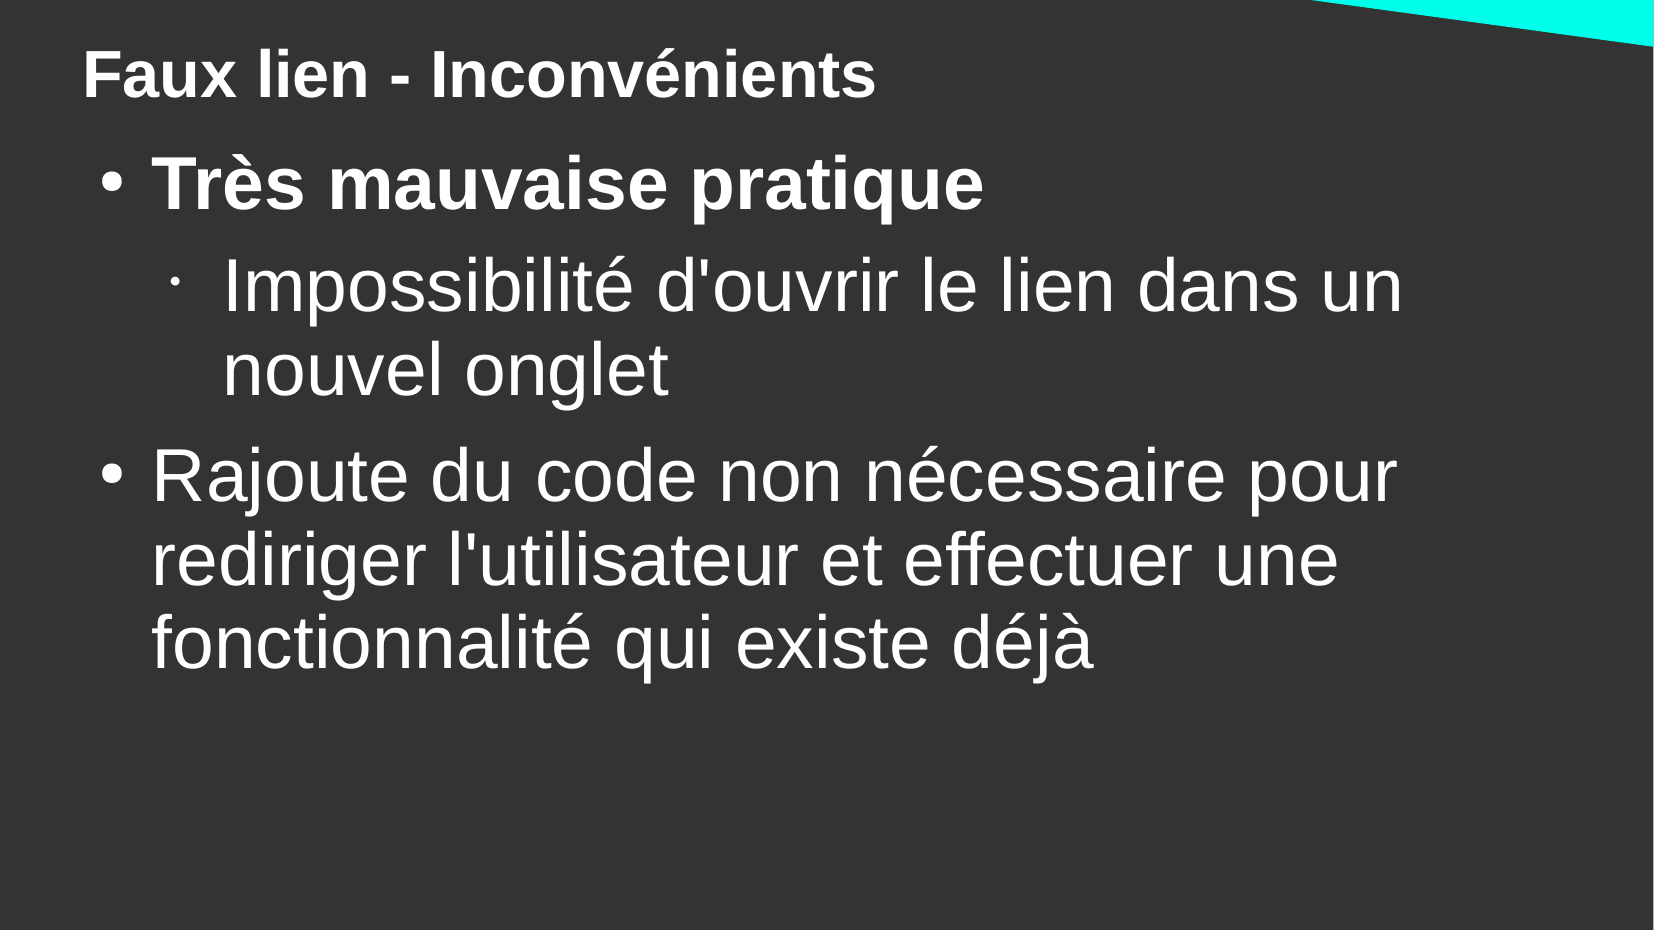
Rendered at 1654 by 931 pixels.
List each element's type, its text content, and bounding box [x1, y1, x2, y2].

list Très mauvaise pratique Impossibilité d'ouvrir le lien dans un nouvel onglet Rajoute du code non nécessaire pour rediriger l'utilisateur et effectuer une fonctionnalité qui existe déjà [80, 141, 1620, 715]
text_box [1310, 0, 1654, 47]
title Faux lien - Inconvénients [82, 37, 1571, 114]
